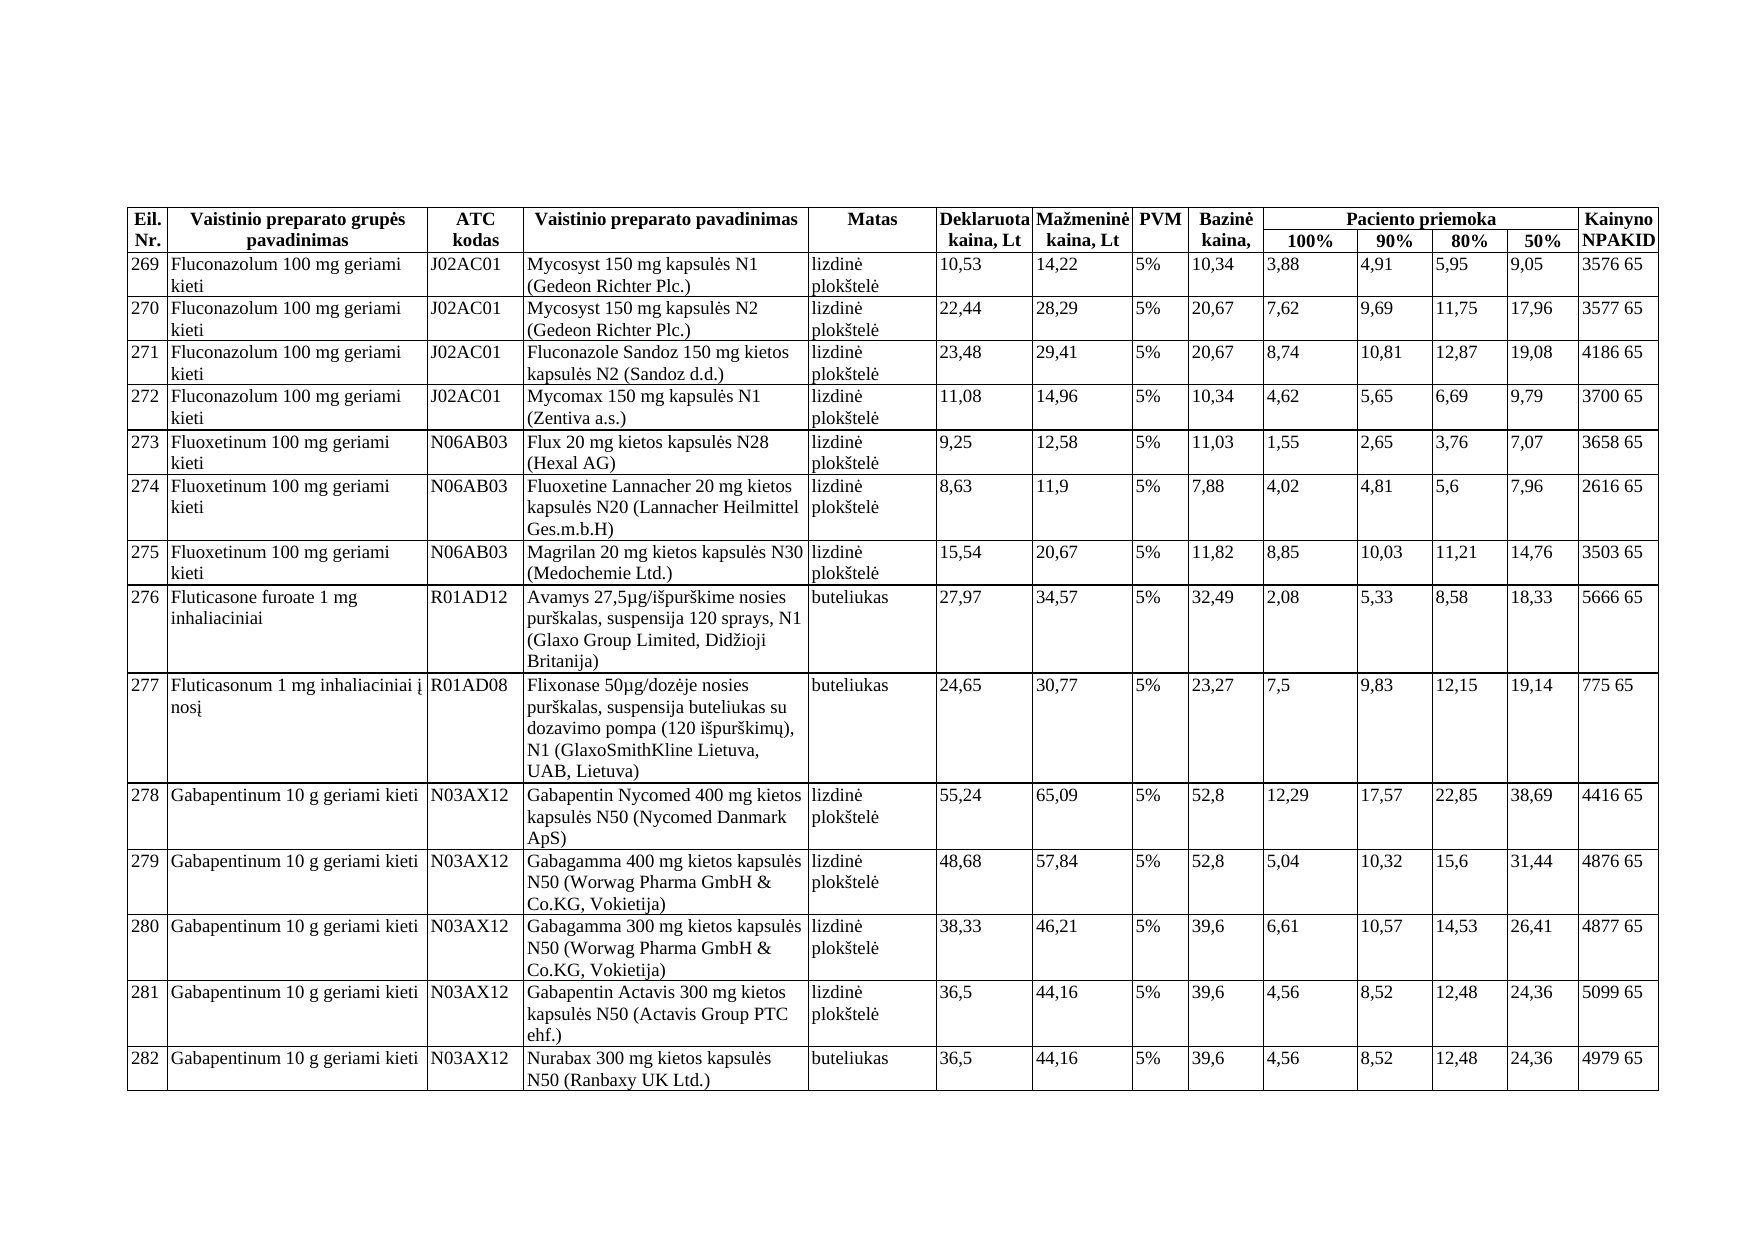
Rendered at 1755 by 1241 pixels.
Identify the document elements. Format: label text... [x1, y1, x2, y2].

table_cell 12,87 [1433, 341, 1507, 384]
table_cell 36,5 [937, 1047, 1032, 1090]
table_cell lizdinė plokštelė [809, 253, 936, 296]
table_cell 6,61 [1264, 915, 1357, 980]
table_cell 38,69 [1508, 784, 1578, 849]
table_cell J02AC01 [428, 341, 523, 384]
table_cell 9,79 [1508, 385, 1578, 428]
table_header Deklaruota kaina, Lt [937, 208, 1032, 252]
table_cell 4416 65 [1579, 784, 1658, 849]
table_cell N03AX12 [428, 981, 523, 1046]
table_cell 281 [128, 981, 167, 1046]
table_cell 5,6 [1433, 475, 1507, 539]
table_cell Flixonase 50µg/dozėje nosies purškalas, suspensija buteliukas su dozavimo pompa (120 išpurškimų), N1 (GlaxoSmithKline Lietuva, UAB, Lietuva) [524, 674, 808, 782]
table_cell 10,34 [1189, 385, 1263, 428]
table_cell 272 [128, 385, 167, 428]
table_cell buteliukas [809, 586, 936, 672]
table_cell 2616 65 [1579, 475, 1658, 539]
table_cell 271 [128, 341, 167, 384]
table_cell 4876 65 [1579, 850, 1658, 914]
table_cell 9,05 [1508, 253, 1578, 296]
table_cell 29,41 [1033, 341, 1132, 384]
table_cell 24,65 [937, 674, 1032, 782]
table_cell 5% [1133, 784, 1188, 849]
table_cell lizdinė plokštelė [809, 915, 936, 980]
table_cell 5% [1133, 475, 1188, 539]
table_cell 39,6 [1189, 981, 1263, 1046]
table_cell Gabapentinum 10 g geriami kieti [168, 784, 427, 849]
table_cell Avamys 27,5µg/išpurškime nosies purškalas, suspensija 120 sprays, N1 (Glaxo Group Limited, Didžioji Britanija) [524, 586, 808, 672]
table_cell 276 [128, 586, 167, 672]
table_cell 32,49 [1189, 586, 1263, 672]
table_cell Gabagamma 400 mg kietos kapsulės N50 (Worwag Pharma GmbH & Co.KG, Vokietija) [524, 850, 808, 914]
table_cell Magrilan 20 mg kietos kapsulės N30 (Medochemie Ltd.) [524, 541, 808, 584]
table_cell 31,44 [1508, 850, 1578, 914]
table_cell 14,76 [1508, 541, 1578, 584]
table_header Kainyno NPAKID [1579, 208, 1658, 252]
table_header Paciento priemoka [1264, 208, 1578, 229]
table_cell 11,75 [1433, 297, 1507, 340]
table_cell 4,81 [1358, 475, 1432, 539]
table_cell Fluoxetinum 100 mg geriami kieti [168, 431, 427, 474]
table_cell 27,97 [937, 586, 1032, 672]
table_cell N03AX12 [428, 850, 523, 914]
table_cell 11,08 [937, 385, 1032, 428]
table_cell 5% [1133, 431, 1188, 474]
table_cell 775 65 [1579, 674, 1658, 782]
table_cell J02AC01 [428, 297, 523, 340]
table_header Matas [809, 208, 936, 252]
table_cell 10,03 [1358, 541, 1432, 584]
table_cell 28,29 [1033, 297, 1132, 340]
table_cell 3,76 [1433, 431, 1507, 474]
table_cell 3700 65 [1579, 385, 1658, 428]
table_cell 5666 65 [1579, 586, 1658, 672]
table_cell 22,44 [937, 297, 1032, 340]
table_cell 12,48 [1433, 1047, 1507, 1090]
table_cell 57,84 [1033, 850, 1132, 914]
table_cell 19,08 [1508, 341, 1578, 384]
table_cell 6,69 [1433, 385, 1507, 428]
table_cell 280 [128, 915, 167, 980]
table_cell 273 [128, 431, 167, 474]
table_cell 10,34 [1189, 253, 1263, 296]
table_cell Fluoxetinum 100 mg geriami kieti [168, 475, 427, 539]
table_cell 5,95 [1433, 253, 1507, 296]
table_cell 20,67 [1189, 341, 1263, 384]
table_cell Fluticasone furoate 1 mg inhaliaciniai [168, 586, 427, 672]
table_header ATC kodas [428, 208, 523, 252]
table_cell 277 [128, 674, 167, 782]
table_cell 8,74 [1264, 341, 1357, 384]
table_cell lizdinė plokštelė [809, 541, 936, 584]
table_cell 4,56 [1264, 981, 1357, 1046]
table_cell 9,25 [937, 431, 1032, 474]
table_header PVM [1133, 208, 1188, 252]
table_cell 279 [128, 850, 167, 914]
table_cell 275 [128, 541, 167, 584]
table_cell 23,48 [937, 341, 1032, 384]
table_cell lizdinė plokštelė [809, 784, 936, 849]
table_cell 1,55 [1264, 431, 1357, 474]
table_cell 5% [1133, 586, 1188, 672]
table_cell Gabapentinum 10 g geriami kieti [168, 915, 427, 980]
table_cell 10,32 [1358, 850, 1432, 914]
table_cell 5% [1133, 1047, 1188, 1090]
table_cell 12,29 [1264, 784, 1357, 849]
table_cell Nurabax 300 mg kietos kapsulės N50 (Ranbaxy UK Ltd.) [524, 1047, 808, 1090]
table_cell 14,96 [1033, 385, 1132, 428]
table_cell 50% [1508, 230, 1578, 252]
table_cell 24,36 [1508, 981, 1578, 1046]
table_cell 46,21 [1033, 915, 1132, 980]
table_cell Mycosyst 150 mg kapsulės N2 (Gedeon Richter Plc.) [524, 297, 808, 340]
table_cell Gabapentin Actavis 300 mg kietos kapsulės N50 (Actavis Group PTC ehf.) [524, 981, 808, 1046]
table_cell 5% [1133, 341, 1188, 384]
table_cell N03AX12 [428, 915, 523, 980]
table_cell Gabagamma 300 mg kietos kapsulės N50 (Worwag Pharma GmbH & Co.KG, Vokietija) [524, 915, 808, 980]
table_cell 52,8 [1189, 850, 1263, 914]
table_cell 20,67 [1033, 541, 1132, 584]
table_cell N03AX12 [428, 784, 523, 849]
table_cell Fluticasonum 1 mg inhaliaciniai į nosį [168, 674, 427, 782]
table_cell R01AD08 [428, 674, 523, 782]
table_cell 3577 65 [1579, 297, 1658, 340]
table_cell 5% [1133, 297, 1188, 340]
table_cell 14,22 [1033, 253, 1132, 296]
table_cell Fluconazolum 100 mg geriami kieti [168, 385, 427, 428]
table_header Bazinė kaina, Lt [1189, 208, 1263, 252]
table_cell 7,5 [1264, 674, 1357, 782]
table_cell 30,77 [1033, 674, 1132, 782]
table_cell lizdinė plokštelė [809, 981, 936, 1046]
table_cell Mycosyst 150 mg kapsulės N1 (Gedeon Richter Plc.) [524, 253, 808, 296]
table_cell 26,41 [1508, 915, 1578, 980]
table_cell 7,07 [1508, 431, 1578, 474]
table_cell 34,57 [1033, 586, 1132, 672]
table_cell 39,6 [1189, 915, 1263, 980]
table_cell 17,96 [1508, 297, 1578, 340]
table_cell lizdinė plokštelė [809, 850, 936, 914]
table_cell 5% [1133, 915, 1188, 980]
table_cell 39,6 [1189, 1047, 1263, 1090]
table_cell 11,03 [1189, 431, 1263, 474]
table_cell Flux 20 mg kietos kapsulės N28 (Hexal AG) [524, 431, 808, 474]
table_cell Gabapentinum 10 g geriami kieti [168, 850, 427, 914]
table_cell 4877 65 [1579, 915, 1658, 980]
table_cell 80% [1433, 230, 1507, 252]
table_cell 12,48 [1433, 981, 1507, 1046]
table_cell 48,68 [937, 850, 1032, 914]
table_cell R01AD12 [428, 586, 523, 672]
table_header Vaistinio preparato grupės pavadinimas [168, 208, 427, 252]
table_cell 11,9 [1033, 475, 1132, 539]
table_cell Gabapentin Nycomed 400 mg kietos kapsulės N50 (Nycomed Danmark ApS) [524, 784, 808, 849]
table_cell Fluconazolum 100 mg geriami kieti [168, 341, 427, 384]
table_cell 269 [128, 253, 167, 296]
table_cell Fluoxetinum 100 mg geriami kieti [168, 541, 427, 584]
table_cell J02AC01 [428, 385, 523, 428]
table_cell lizdinė plokštelė [809, 385, 936, 428]
table_cell Fluoxetine Lannacher 20 mg kietos kapsulės N20 (Lannacher Heilmittel Ges.m.b.H) [524, 475, 808, 539]
table_cell 9,69 [1358, 297, 1432, 340]
table_cell 5099 65 [1579, 981, 1658, 1046]
table_cell 20,67 [1189, 297, 1263, 340]
table_cell 8,52 [1358, 981, 1432, 1046]
table_cell Mycomax 150 mg kapsulės N1 (Zentiva a.s.) [524, 385, 808, 428]
table_cell 44,16 [1033, 1047, 1132, 1090]
table_cell 4,02 [1264, 475, 1357, 539]
table_cell 10,57 [1358, 915, 1432, 980]
table_cell 52,8 [1189, 784, 1263, 849]
table_cell 7,88 [1189, 475, 1263, 539]
table_cell N06AB03 [428, 431, 523, 474]
table_cell 8,58 [1433, 586, 1507, 672]
table_cell 4,91 [1358, 253, 1432, 296]
table_cell 4979 65 [1579, 1047, 1658, 1090]
table_cell 19,14 [1508, 674, 1578, 782]
table_header Vaistinio preparato pavadinimas [524, 208, 808, 252]
table_cell 15,54 [937, 541, 1032, 584]
table_cell 270 [128, 297, 167, 340]
table_cell Fluconazole Sandoz 150 mg kietos kapsulės N2 (Sandoz d.d.) [524, 341, 808, 384]
table_cell 282 [128, 1047, 167, 1090]
table_cell 17,57 [1358, 784, 1432, 849]
table_cell 44,16 [1033, 981, 1132, 1046]
table_cell 8,85 [1264, 541, 1357, 584]
table_cell 7,62 [1264, 297, 1357, 340]
table_cell 5% [1133, 541, 1188, 584]
table_cell 274 [128, 475, 167, 539]
table_cell 5,04 [1264, 850, 1357, 914]
table_cell 24,36 [1508, 1047, 1578, 1090]
table_cell 12,15 [1433, 674, 1507, 782]
table_cell 23,27 [1189, 674, 1263, 782]
table_header Mažmeninė kaina, Lt [1033, 208, 1132, 252]
table_cell 55,24 [937, 784, 1032, 849]
table_cell 4,62 [1264, 385, 1357, 428]
table_cell 36,5 [937, 981, 1032, 1046]
table_cell 5% [1133, 850, 1188, 914]
table_cell 3658 65 [1579, 431, 1658, 474]
table_cell 10,53 [937, 253, 1032, 296]
table_cell 4,56 [1264, 1047, 1357, 1090]
table_cell lizdinė plokštelė [809, 341, 936, 384]
table_cell 90% [1358, 230, 1432, 252]
table_cell 9,83 [1358, 674, 1432, 782]
table_cell lizdinė plokštelė [809, 431, 936, 474]
table_cell 3576 65 [1579, 253, 1658, 296]
table_cell 11,21 [1433, 541, 1507, 584]
table_cell buteliukas [809, 1047, 936, 1090]
table_cell 5% [1133, 981, 1188, 1046]
table_cell 2,08 [1264, 586, 1357, 672]
table_cell N06AB03 [428, 475, 523, 539]
table_cell 3,88 [1264, 253, 1357, 296]
table_header Eil. Nr. [128, 208, 167, 252]
table_cell 5,65 [1358, 385, 1432, 428]
table_cell 5,33 [1358, 586, 1432, 672]
table_cell 14,53 [1433, 915, 1507, 980]
table_cell 3503 65 [1579, 541, 1658, 584]
table_cell 65,09 [1033, 784, 1132, 849]
table_cell 7,96 [1508, 475, 1578, 539]
table_cell lizdinė plokštelė [809, 475, 936, 539]
table_cell 5% [1133, 385, 1188, 428]
table_cell 38,33 [937, 915, 1032, 980]
table_cell 278 [128, 784, 167, 849]
table_cell 10,81 [1358, 341, 1432, 384]
table_cell 11,82 [1189, 541, 1263, 584]
table_cell 5% [1133, 253, 1188, 296]
table_cell Fluconazolum 100 mg geriami kieti [168, 253, 427, 296]
table_cell Gabapentinum 10 g geriami kieti [168, 981, 427, 1046]
table_cell 8,63 [937, 475, 1032, 539]
table_cell 5% [1133, 674, 1188, 782]
table_cell 18,33 [1508, 586, 1578, 672]
table_cell N06AB03 [428, 541, 523, 584]
table_cell lizdinė plokštelė [809, 297, 936, 340]
table_cell J02AC01 [428, 253, 523, 296]
table_cell buteliukas [809, 674, 936, 782]
table_cell 12,58 [1033, 431, 1132, 474]
table_cell 15,6 [1433, 850, 1507, 914]
table_cell Fluconazolum 100 mg geriami kieti [168, 297, 427, 340]
table_cell 22,85 [1433, 784, 1507, 849]
table_cell Gabapentinum 10 g geriami kieti [168, 1047, 427, 1090]
table_cell 8,52 [1358, 1047, 1432, 1090]
table_cell 100% [1264, 230, 1357, 252]
table_cell 2,65 [1358, 431, 1432, 474]
table_cell N03AX12 [428, 1047, 523, 1090]
table_cell 4186 65 [1579, 341, 1658, 384]
